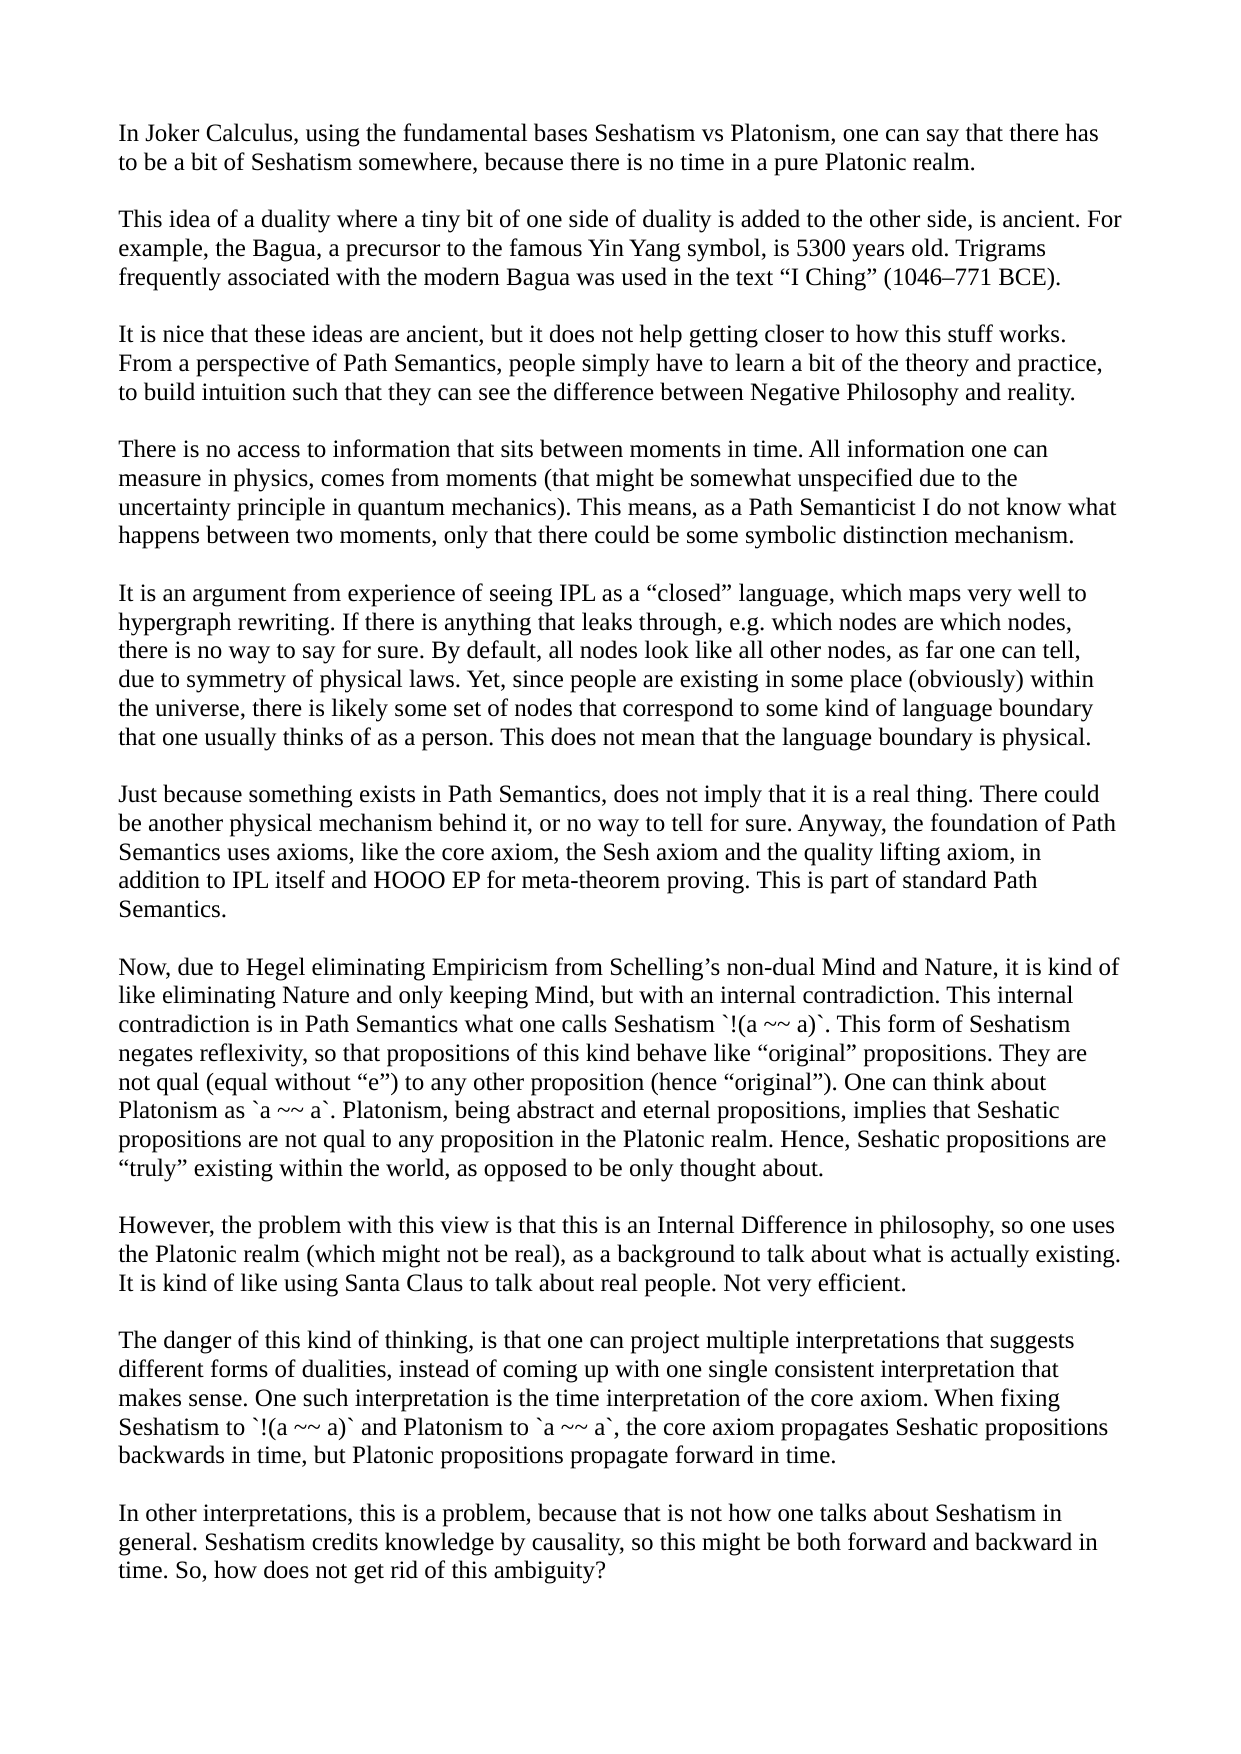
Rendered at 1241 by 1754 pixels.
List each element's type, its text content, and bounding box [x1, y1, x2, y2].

text It is nice that these ideas are ancient, but it does not help getting closer to how this stuff works. From a perspective of Path Semantics, people simply have to learn a bit of the theory and practice, to build intuition such that they can see the difference between Negative Philosophy and reality. [118, 319, 1122, 406]
text However, the problem with this view is that this is an Internal Difference in philosophy, so one uses the Platonic realm (which might not be real), as a background to talk about what is actually existing. It is kind of like using Santa Claus to talk about real people. Not very efficient. [118, 1211, 1122, 1297]
text This idea of a duality where a tiny bit of one side of duality is added to the other side, is ancient. For example, the Bagua, a precursor to the famous Yin Yang symbol, is 5300 years old. Trigrams frequently associated with the modern Bagua was used in the text “I Ching” (1046–771 BCE). [118, 204, 1122, 291]
text Now, due to Hegel eliminating Empiricism from Schelling’s non-dual Mind and Nature, it is kind of like eliminating Nature and only keeping Mind, but with an internal contradiction. This internal contradiction is in Path Semantics what one calls Seshatism `!(a ~~ a)`. This form of Seshatism negates reflexivity, so that propositions of this kind behave like “original” propositions. They are not qual (equal without “e”) to any other proposition (hence “original”). One can think about Platonism as `a ~~ a`. Platonism, being abstract and eternal propositions, implies that Seshatic propositions are not qual to any proposition in the Platonic realm. Hence, Seshatic propositions are “truly” existing within the world, as opposed to be only thought about. [118, 952, 1122, 1182]
text The danger of this kind of thinking, is that one can project multiple interpretations that suggests different forms of dualities, instead of coming up with one single consistent interpretation that makes sense. One such interpretation is the time interpretation of the core axiom. When fixing Seshatism to `!(a ~~ a)` and Platonism to `a ~~ a`, the core axiom propagates Seshatic propositions backwards in time, but Platonic propositions propagate forward in time. [118, 1326, 1122, 1469]
text Just because something exists in Path Semantics, does not imply that it is a real thing. There could be another physical mechanism behind it, or no way to tell for sure. Anyway, the foundation of Path Semantics uses axioms, like the core axiom, the Sesh axiom and the quality lifting axiom, in addition to IPL itself and HOOO EP for meta-theorem proving. This is part of standard Path Semantics. [118, 779, 1122, 923]
text There is no access to information that sits between moments in time. All information one can measure in physics, comes from moments (that might be somewhat unspecified due to the uncertainty principle in quantum mechanics). This means, as a Path Semanticist I do not know what happens between two moments, only that there could be some symbolic distinction mechanism. [118, 434, 1122, 549]
text In Joker Calculus, using the fundamental bases Seshatism vs Platonism, one can say that there has to be a bit of Seshatism somewhere, because there is no time in a pure Platonic realm. [118, 118, 1122, 176]
text It is an argument from experience of seeing IPL as a “closed” language, which maps very well to hypergraph rewriting. If there is anything that leaks through, e.g. which nodes are which nodes, there is no way to say for sure. By default, all nodes look like all other nodes, as far one can tell, due to symmetry of physical laws. Yet, since people are existing in some place (obviously) within the universe, there is likely some set of nodes that correspond to some kind of language boundary that one usually thinks of as a person. This does not mean that the language boundary is physical. [118, 578, 1122, 751]
text In other interpretations, this is a problem, because that is not how one talks about Seshatism in general. Seshatism credits knowledge by causality, so this might be both forward and backward in time. So, how does not get rid of this ambiguity? [118, 1498, 1122, 1584]
